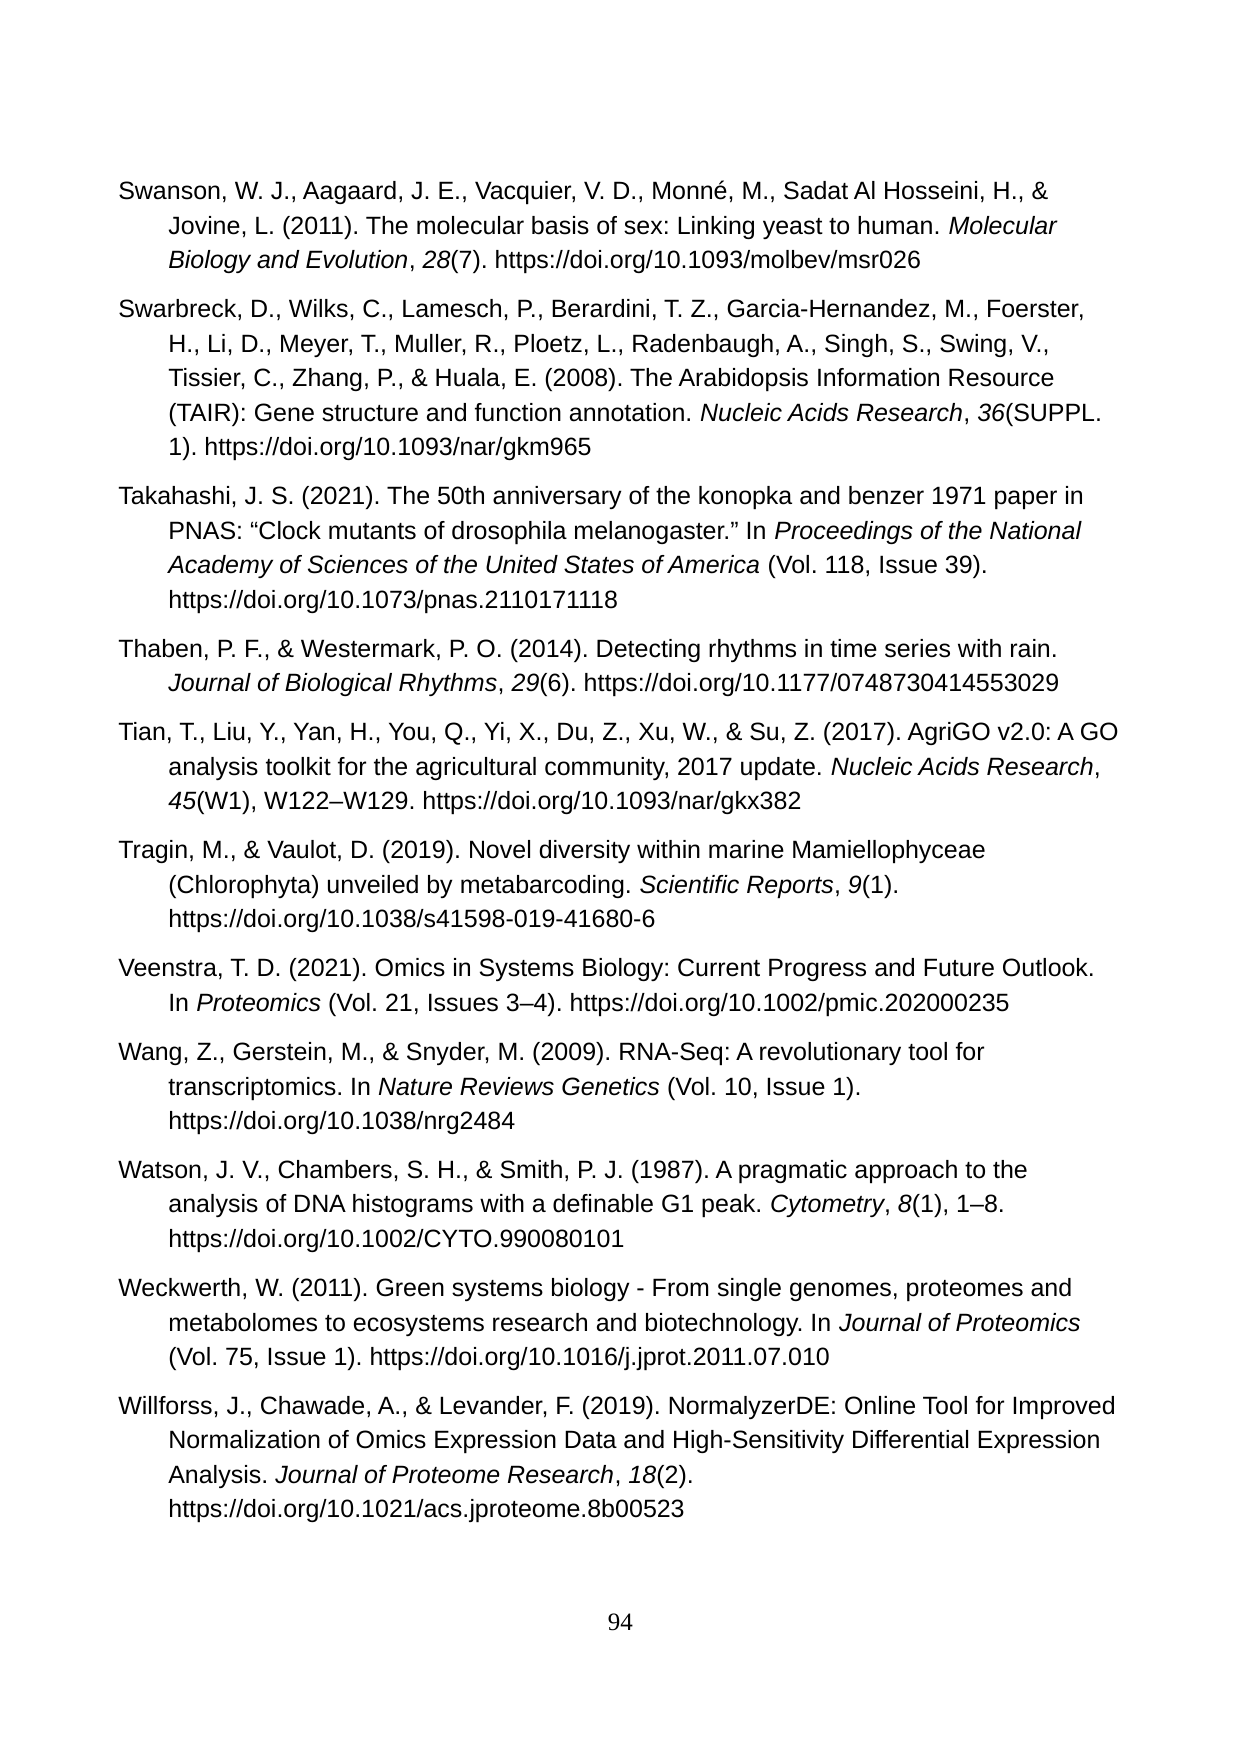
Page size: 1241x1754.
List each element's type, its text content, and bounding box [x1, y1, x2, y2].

text Swarbreck, D., Wilks, C., Lamesch, P., Berardini, T. Z., Garcia-Hernandez, M., Foerster, H., Li, D., Meyer, T., Muller, R., Ploetz, L., Radenbaugh, A., Singh, S., Swing, V., Tissier, C., Zhang, P., & Huala, E. (2008). The Arabidopsis Information Resource (TAIR): Gene structure and function annotation. Nucleic Acids Research, 36(SUPPL. 1). https://doi.org/10.1093/nar/gkm965 [118, 294, 1122, 461]
text Swanson, W. J., Aagaard, J. E., Vacquier, V. D., Monné, M., Sadat Al Hosseini, H., & Jovine, L. (2011). The molecular basis of sex: Linking yeast to human. Molecular Biology and Evolution, 28(7). https://doi.org/10.1093/molbev/msr026 [118, 176, 1122, 274]
text Takahashi, J. S. (2021). The 50th anniversary of the konopka and benzer 1971 paper in PNAS: “Clock mutants of drosophila melanogaster.” In Proceedings of the National Academy of Sciences of the United States of America (Vol. 118, Issue 39). https://doi.org/10.1073/pnas.2110171118 [118, 481, 1122, 613]
text Tragin, M., & Vaulot, D. (2019). Novel diversity within marine Mamiellophyceae (Chlorophyta) unveiled by metabarcoding. Scientific Reports, 9(1). https://doi.org/10.1038/s41598-019-41680-6 [118, 835, 1122, 933]
text Weckwerth, W. (2011). Green systems biology - From single genomes, proteomes and metabolomes to ecosystems research and biotechnology. In Journal of Proteomics (Vol. 75, Issue 1). https://doi.org/10.1016/j.jprot.2011.07.010 [118, 1273, 1122, 1371]
text Willforss, J., Chawade, A., & Levander, F. (2019). NormalyzerDE: Online Tool for Improved Normalization of Omics Expression Data and High-Sensitivity Differential Expression Analysis. Journal of Proteome Research, 18(2). https://doi.org/10.1021/acs.jproteome.8b00523 [118, 1391, 1122, 1523]
text Wang, Z., Gerstein, M., & Snyder, M. (2009). RNA-Seq: A revolutionary tool for transcriptomics. In Nature Reviews Genetics (Vol. 10, Issue 1). https://doi.org/10.1038/nrg2484 [118, 1037, 1122, 1135]
text Thaben, P. F., & Westermark, P. O. (2014). Detecting rhythms in time series with rain. Journal of Biological Rhythms, 29(6). https://doi.org/10.1177/0748730414553029 [118, 634, 1122, 697]
text Watson, J. V., Chambers, S. H., & Smith, P. J. (1987). A pragmatic approach to the analysis of DNA histograms with a definable G1 peak. Cytometry, 8(1), 1–8. https://doi.org/10.1002/CYTO.990080101 [118, 1155, 1122, 1253]
text Veenstra, T. D. (2021). Omics in Systems Biology: Current Progress and Future Outlook. In Proteomics (Vol. 21, Issues 3–4). https://doi.org/10.1002/pmic.202000235 [118, 953, 1122, 1017]
text Tian, T., Liu, Y., Yan, H., You, Q., Yi, X., Du, Z., Xu, W., & Su, Z. (2017). AgriGO v2.0: A GO analysis toolkit for the agricultural community, 2017 update. Nucleic Acids Research, 45(W1), W122–W129. https://doi.org/10.1093/nar/gkx382 [118, 717, 1122, 815]
